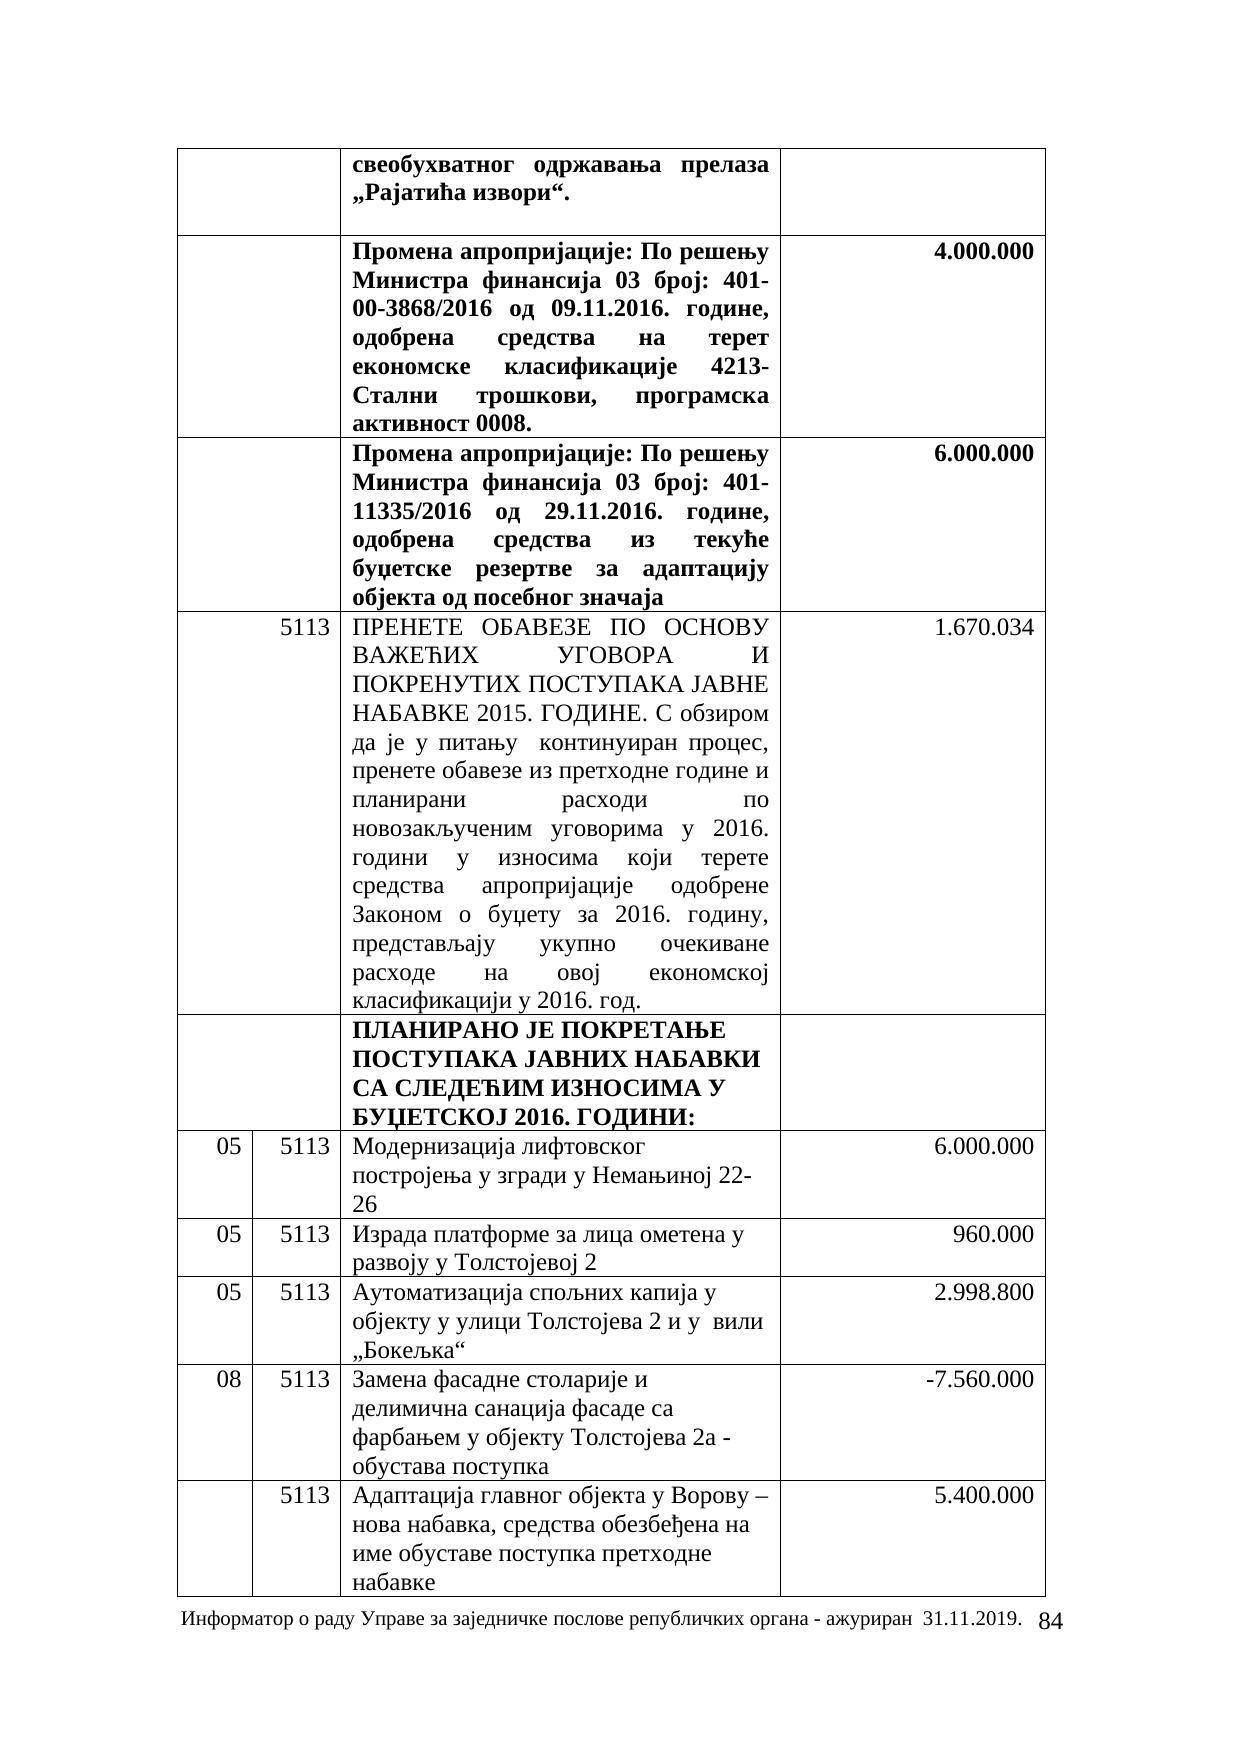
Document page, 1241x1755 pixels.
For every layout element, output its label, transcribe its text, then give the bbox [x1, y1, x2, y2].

table_cell Израда платформе за лица ометена у развоју у Толстојевој 2 [341, 1219, 780, 1276]
table_cell 1.670.034 [781, 612, 1045, 1014]
table_cell 5113 [253, 1219, 340, 1276]
table_cell -7.560.000 [781, 1365, 1045, 1479]
table_cell 960.000 [781, 1219, 1045, 1276]
table_cell Замена фасадне столарије и делимична санација фасаде са фарбањем у објекту Толстојева 2а - обустава поступка [341, 1365, 780, 1479]
table_cell 5113 [178, 612, 340, 1014]
table_cell 5113 [253, 1481, 340, 1596]
table_cell 4.000.000 [781, 236, 1045, 437]
table_cell ПЛАНИРАНО ЈЕ ПОКРЕТАЊЕ ПОСТУПАКА ЈАВНИХ НАБАВКИ СА СЛЕДЕЋИМ ИЗНОСИМА У БУЏЕТСКОЈ 2016. ГОДИНИ: [341, 1015, 780, 1130]
table_cell Аутоматизација спољних капија у објекту у улици Толстојева 2 и у вили „Бокељка“ [341, 1277, 780, 1363]
table_cell 5113 [253, 1131, 340, 1218]
table_cell Модернизација лифтовског постројења у згради у Немањиној 22-26 [341, 1131, 780, 1218]
table_cell ПРЕНЕТЕ ОБАВЕЗЕ ПО ОСНОВУ ВАЖЕЋИХ УГОВОРА И ПОКРЕНУТИХ ПОСТУПАКА ЈАВНЕ НАБАВКЕ 2015. ГОДИНЕ. С обзиром да је у питању континуиран процес, пренете обавезе из претходне године и планирани расходи по новозакљученим уговорима у 2016. години у износима који терете средства апропријације одобрене Законом о буџету за 2016. годину, представљају укупно очекиване расходе на овој економској класификацији у 2016. год. [341, 612, 780, 1014]
table_cell 6.000.000 [781, 438, 1045, 611]
table_cell 5.400.000 [781, 1481, 1045, 1596]
table_cell [178, 149, 340, 235]
table_cell Промена апропријације: По решењу Министра финансија 03 број: 401-00-3868/2016 од 09.11.2016. године, одобрена средства на терет економске класификације 4213-Стални трошкови, програмска активност 0008. [341, 236, 780, 437]
table_cell 05 [178, 1219, 252, 1276]
table_cell 05 [178, 1277, 252, 1363]
table_cell 08 [178, 1365, 252, 1479]
table_cell [178, 1015, 340, 1130]
table_cell 5113 [253, 1365, 340, 1479]
table_cell Промена апропријације: По решењу Министра финансија 03 број: 401-11335/2016 од 29.11.2016. године, одобрена средства из текуће буџетске резертве за адаптацију објекта од посебног значаја [341, 438, 780, 611]
table_cell [178, 236, 340, 437]
table_cell 6.000.000 [781, 1131, 1045, 1218]
table_cell [178, 438, 340, 611]
table_cell [178, 1481, 252, 1596]
table_cell [781, 149, 1045, 235]
table_cell свеобухватног одржавања прелаза „Рајатића извори“. [341, 149, 780, 235]
table_cell 2.998.800 [781, 1277, 1045, 1363]
table_cell 5113 [253, 1277, 340, 1363]
table_cell [781, 1015, 1045, 1130]
table_cell Адаптација главног објекта у Ворову –нова набавка, средства обезбеђена на име обуставе поступка претходне набавке [341, 1481, 780, 1596]
table_cell 05 [178, 1131, 252, 1218]
